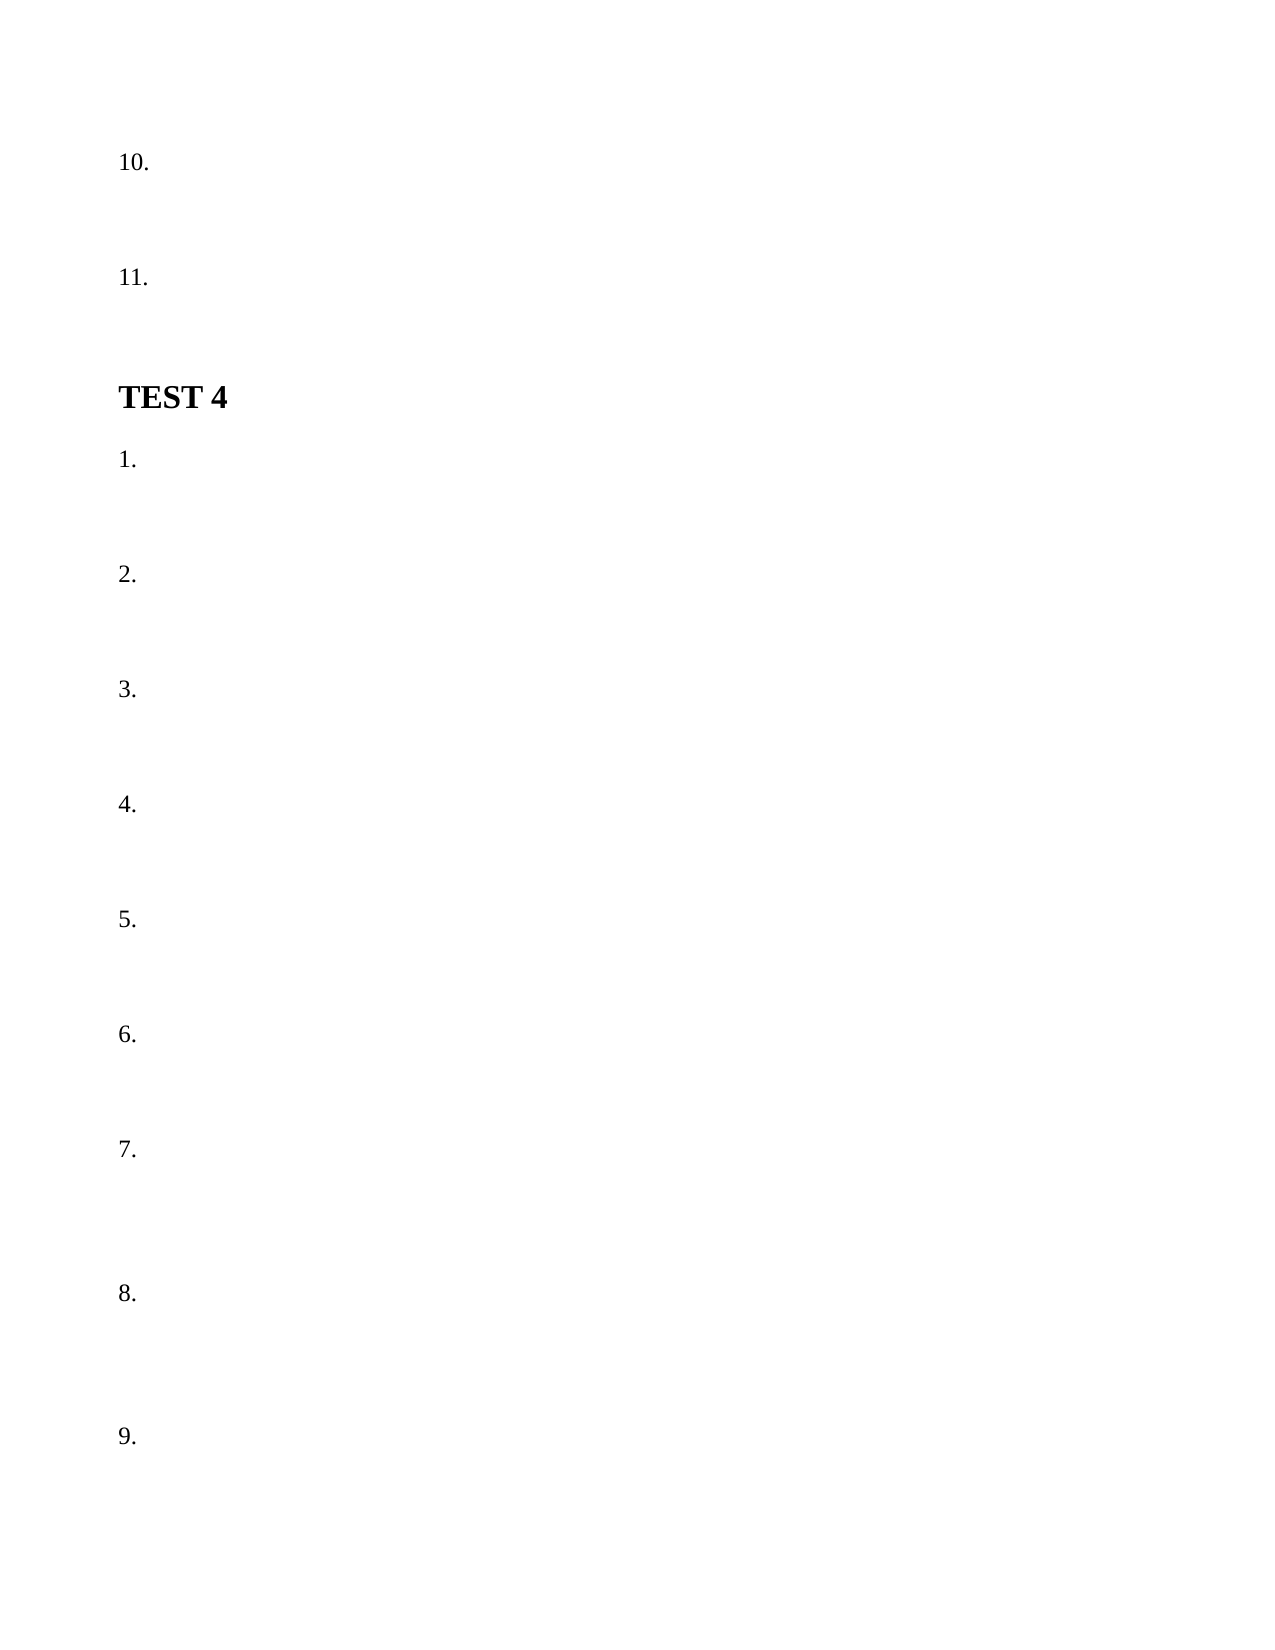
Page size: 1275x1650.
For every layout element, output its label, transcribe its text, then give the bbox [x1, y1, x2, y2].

text 4. [118, 789, 1157, 818]
text 11. [118, 262, 1157, 291]
text 10. [118, 147, 1157, 176]
text TEST 4 [118, 377, 1157, 415]
text 8. [118, 1278, 1157, 1306]
text 7. [118, 1134, 1157, 1163]
text 6. [118, 1019, 1157, 1048]
text 3. [118, 674, 1157, 703]
text 1. [118, 444, 1157, 473]
text 5. [118, 904, 1157, 933]
text 9. [118, 1421, 1157, 1450]
text 2. [118, 559, 1157, 588]
